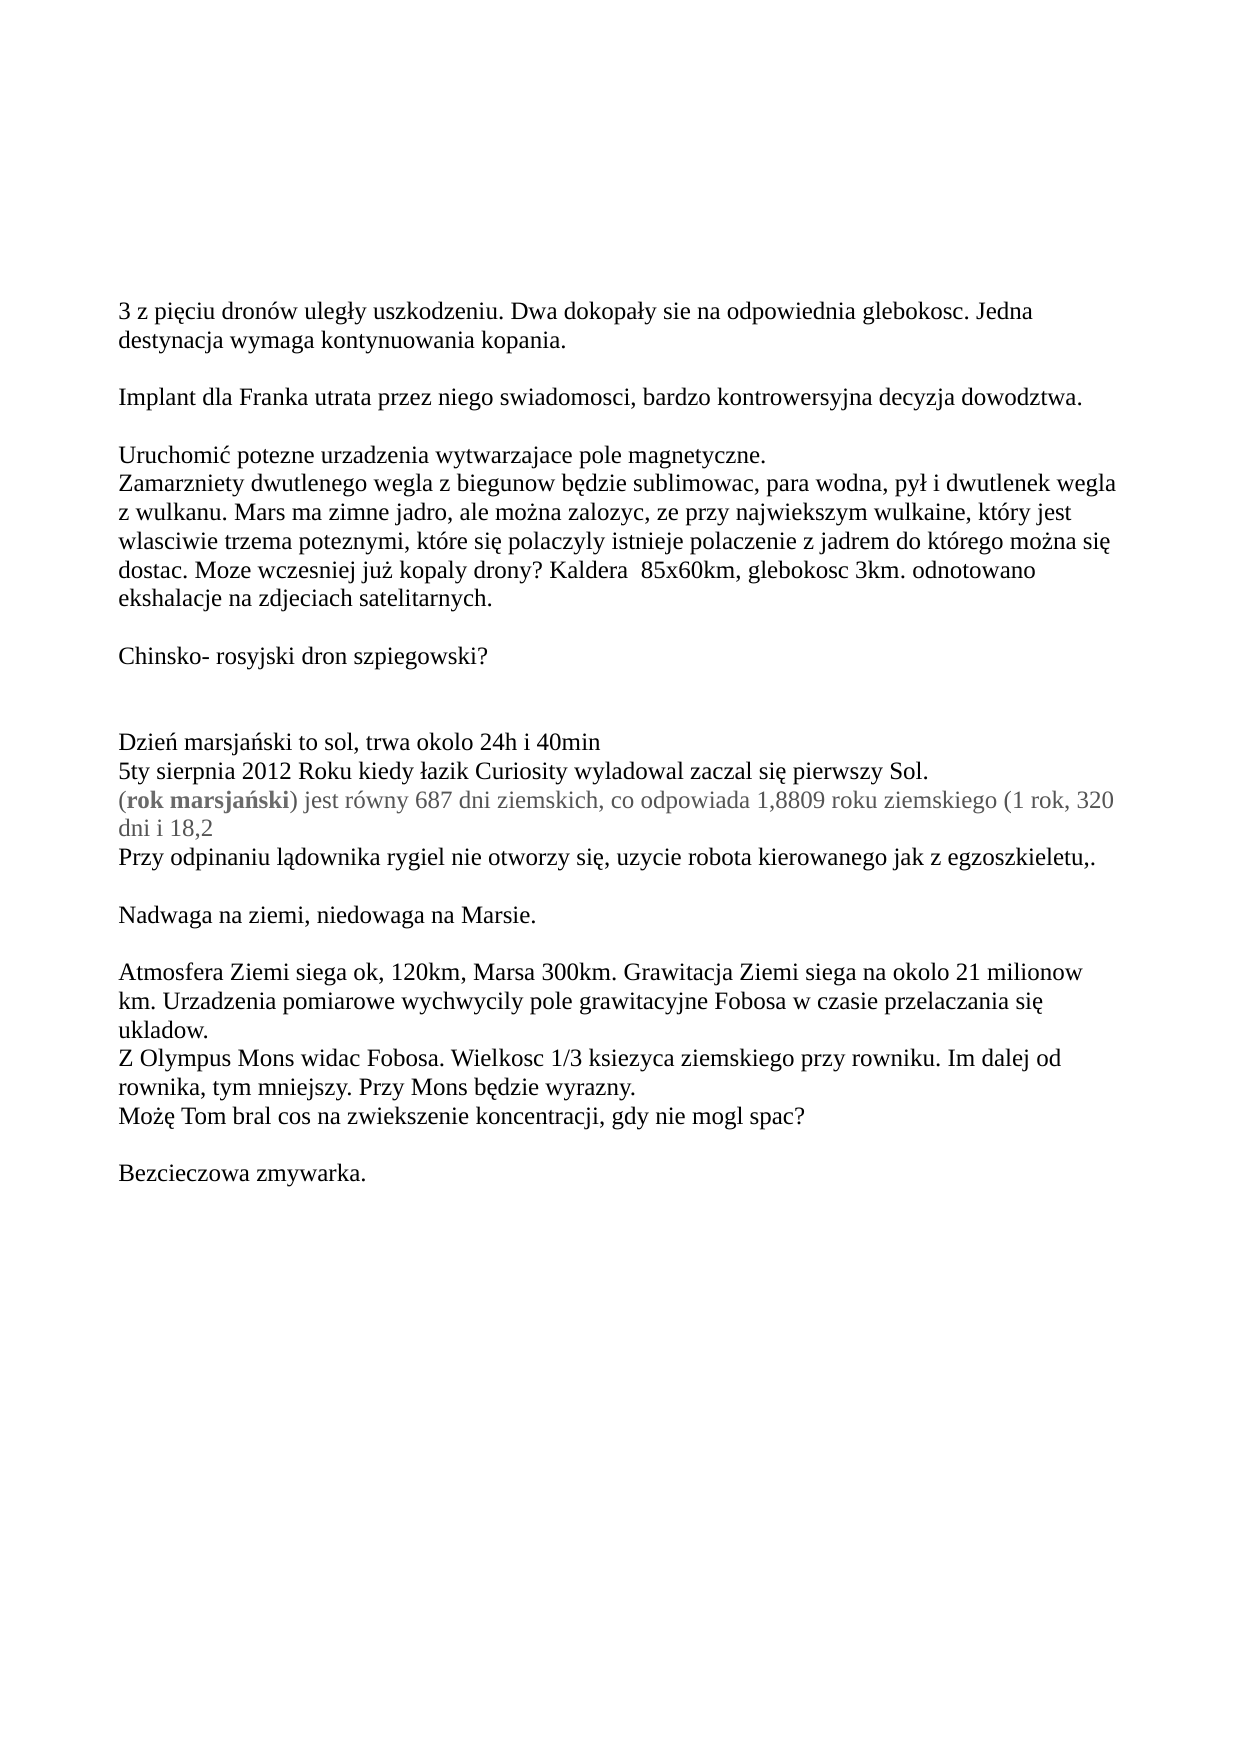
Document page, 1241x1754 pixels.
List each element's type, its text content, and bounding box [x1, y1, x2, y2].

text Nadwaga na ziemi, niedowaga na Marsie. [118, 900, 1122, 928]
text Bezcieczowa zmywarka. [118, 1158, 1122, 1187]
text Przy odpinaniu lądownika rygiel nie otworzy się, uzycie robota kierowanego jak z egzoszkieletu,. [118, 842, 1122, 871]
text (rok marsjański) jest równy 687 dni ziemskich, co odpowiada 1,8809 roku ziemskiego (1 rok, 320 dni i 18,2 [118, 785, 1122, 842]
text 3 z pięciu dronów uległy uszkodzeniu. Dwa dokopały sie na odpowiednia glebokosc. Jedna destynacja wymaga kontynuowania kopania. [118, 296, 1122, 353]
text Chinsko- rosyjski dron szpiegowski? [118, 641, 1122, 670]
text 5ty sierpnia 2012 Roku kiedy łazik Curiosity wyladowal zaczal się pierwszy Sol. [118, 756, 1122, 785]
text Możę Tom bral cos na zwiekszenie koncentracji, gdy nie mogl spac? [118, 1101, 1122, 1130]
text Uruchomić potezne urzadzenia wytwarzajace pole magnetyczne. [118, 440, 1122, 468]
text Z Olympus Mons widac Fobosa. Wielkosc 1/3 ksiezyca ziemskiego przy rowniku. Im dalej od rownika, tym mniejszy. Przy Mons będzie wyrazny. [118, 1043, 1122, 1101]
text Zamarzniety dwutlenego wegla z biegunow będzie sublimowac, para wodna, pył i dwutlenek wegla z wulkanu. Mars ma zimne jadro, ale można zalozyc, ze przy najwiekszym wulkaine, który jest wlasciwie trzema poteznymi, które się polaczyly istnieje polaczenie z jadrem do którego można się dostac. Moze wczesniej już kopaly drony? Kaldera 85x60km, glebokosc 3km. odnotowano ekshalacje na zdjeciach satelitarnych. [118, 468, 1122, 612]
text Atmosfera Ziemi siega ok, 120km, Marsa 300km. Grawitacja Ziemi siega na okolo 21 milionow km. Urzadzenia pomiarowe wychwycily pole grawitacyjne Fobosa w czasie przelaczania się ukladow. [118, 957, 1122, 1043]
text Dzień marsjański to sol, trwa okolo 24h i 40min [118, 727, 1122, 756]
text Implant dla Franka utrata przez niego swiadomosci, bardzo kontrowersyjna decyzja dowodztwa. [118, 382, 1122, 411]
